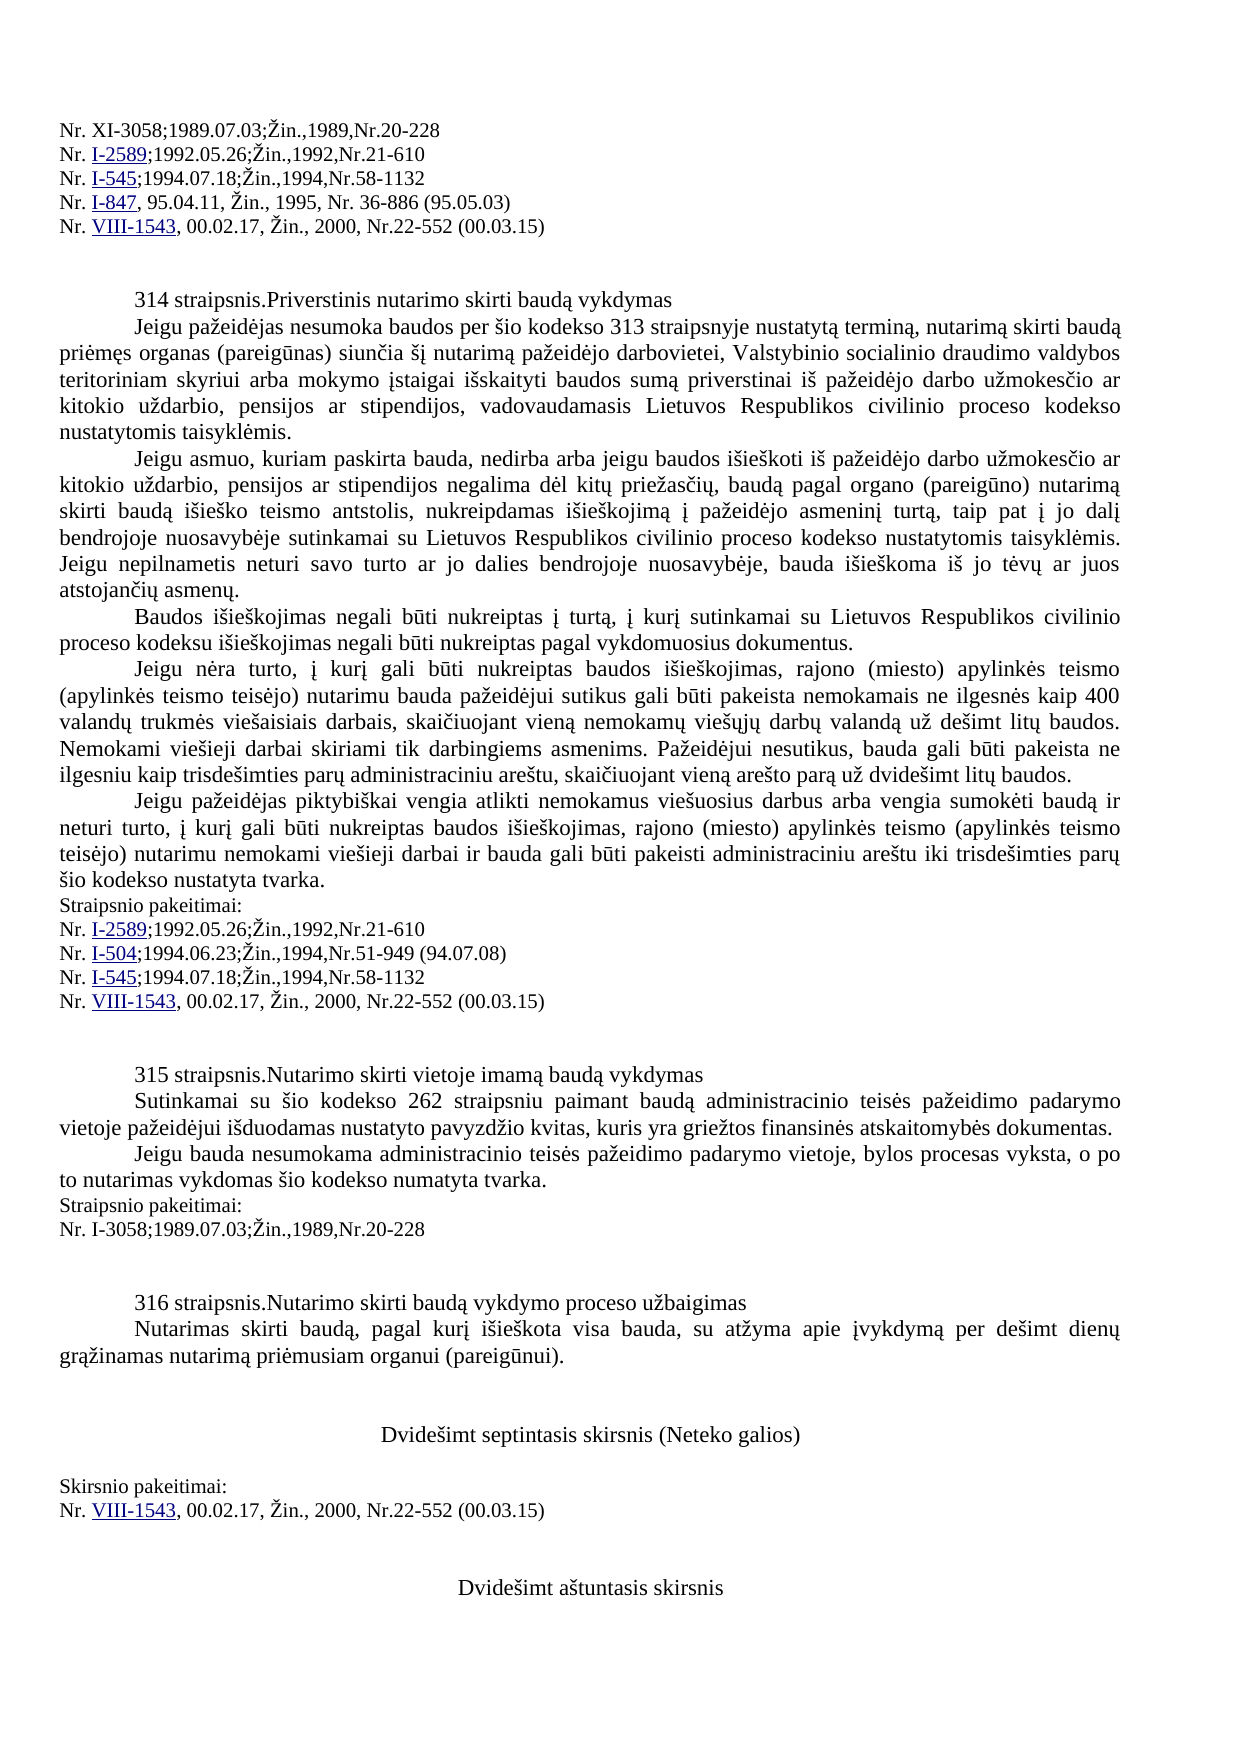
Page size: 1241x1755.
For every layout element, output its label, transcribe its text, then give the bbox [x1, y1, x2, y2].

text Straipsnio pakeitimai: [59, 1193, 1122, 1217]
text Dvidešimt aštuntasis skirsnis [59, 1574, 1122, 1601]
text Jeigu pažeidėjas nesumoka baudos per šio kodekso 313 straipsnyje nustatytą terminą, nutarimą skirti baudą priėmęs organas (pareigūnas) siunčia šį nutarimą pažeidėjo darbovietei, Valstybinio socialinio draudimo valdybos teritoriniam skyriui arba mokymo įstaigai išskaityti baudos sumą priverstinai iš pažeidėjo darbo užmokesčio ar kitokio uždarbio, pensijos ar stipendijos, vadovaudamasis Lietuvos Respublikos civilinio proceso kodekso nustatytomis taisyklėmis. [59, 313, 1122, 445]
text Nr. VIII-1543, 00.02.17, Žin., 2000, Nr.22-552 (00.03.15) [59, 1498, 1122, 1522]
text Nr. I-2589;1992.05.26;Žin.,1992,Nr.21-610 [59, 142, 1122, 166]
text Nutarimas skirti baudą, pagal kurį išieškota visa bauda, su atžyma apie įvykdymą per dešimt dienų grąžinamas nutarimą priėmusiam organui (pareigūnui). [59, 1316, 1122, 1368]
text Nr. I-2589;1992.05.26;Žin.,1992,Nr.21-610 [59, 917, 1122, 941]
text Jeigu pažeidėjas piktybiškai vengia atlikti nemokamus viešuosius darbus arba vengia sumokėti baudą ir neturi turto, į kurį gali būti nukreiptas baudos išieškojimas, rajono (miesto) apylinkės teismo (apylinkės teismo teisėjo) nutarimu nemokami viešieji darbai ir bauda gali būti pakeisti administraciniu areštu iki trisdešimties parų šio kodekso nustatyta tvarka. [59, 787, 1122, 893]
text Baudos išieškojimas negali būti nukreiptas į turtą, į kurį sutinkamai su Lietuvos Respublikos civilinio proceso kodeksu išieškojimas negali būti nukreiptas pagal vykdomuosius dokumentus. [59, 603, 1122, 656]
text Skirsnio pakeitimai: [59, 1474, 1122, 1498]
text Nr. VIII-1543, 00.02.17, Žin., 2000, Nr.22-552 (00.03.15) [59, 214, 1122, 238]
text Jeigu nėra turto, į kurį gali būti nukreiptas baudos išieškojimas, rajono (miesto) apylinkės teismo (apylinkės teismo teisėjo) nutarimu bauda pažeidėjui sutikus gali būti pakeista nemokamais ne ilgesnės kaip 400 valandų trukmės viešaisiais darbais, skaičiuojant vieną nemokamų viešųjų darbų valandą už dešimt litų baudos. Nemokami viešieji darbai skiriami tik darbingiems asmenims. Pažeidėjui nesutikus, bauda gali būti pakeista ne ilgesniu kaip trisdešimties parų administraciniu areštu, skaičiuojant vieną arešto parą už dvidešimt litų baudos. [59, 656, 1122, 787]
text Nr. I-847, 95.04.11, Žin., 1995, Nr. 36-886 (95.05.03) [59, 190, 1122, 214]
text Nr. I-504;1994.06.23;Žin.,1994,Nr.51-949 (94.07.08) [59, 941, 1122, 965]
text Straipsnio pakeitimai: [59, 893, 1122, 917]
text Jeigu bauda nesumokama administracinio teisės pažeidimo padarymo vietoje, bylos procesas vyksta, o po to nutarimas vykdomas šio kodekso numatyta tvarka. [59, 1140, 1122, 1193]
text Nr. XI-3058;1989.07.03;Žin.,1989,Nr.20-228 [59, 118, 1122, 142]
text Nr. VIII-1543, 00.02.17, Žin., 2000, Nr.22-552 (00.03.15) [59, 989, 1122, 1013]
text 316 straipsnis.Nutarimo skirti baudą vykdymo proceso užbaigimas [59, 1289, 1122, 1316]
text Jeigu asmuo, kuriam paskirta bauda, nedirba arba jeigu baudos išieškoti iš pažeidėjo darbo užmokesčio ar kitokio uždarbio, pensijos ar stipendijos negalima dėl kitų priežasčių, baudą pagal organo (pareigūno) nutarimą skirti baudą išieško teismo antstolis, nukreipdamas išieškojimą į pažeidėjo asmeninį turtą, taip pat į jo dalį bendrojoje nuosavybėje sutinkamai su Lietuvos Respublikos civilinio proceso kodekso nustatytomis taisyklėmis. Jeigu nepilnametis neturi savo turto ar jo dalies bendrojoje nuosavybėje, bauda išieškoma iš jo tėvų ar juos atstojančių asmenų. [59, 445, 1122, 603]
text 314 straipsnis.Priverstinis nutarimo skirti baudą vykdymas [59, 287, 1122, 313]
text 315 straipsnis.Nutarimo skirti vietoje imamą baudą vykdymas [59, 1061, 1122, 1087]
text Nr. I-545;1994.07.18;Žin.,1994,Nr.58-1132 [59, 166, 1122, 190]
text Nr. I-3058;1989.07.03;Žin.,1989,Nr.20-228 [59, 1217, 1122, 1241]
text Sutinkamai su šio kodekso 262 straipsniu paimant baudą administracinio teisės pažeidimo padarymo vietoje pažeidėjui išduodamas nustatyto pavyzdžio kvitas, kuris yra griežtos finansinės atskaitomybės dokumentas. [59, 1087, 1122, 1140]
text Nr. I-545;1994.07.18;Žin.,1994,Nr.58-1132 [59, 965, 1122, 989]
text Dvidešimt septintasis skirsnis (Neteko galios) [59, 1421, 1122, 1447]
